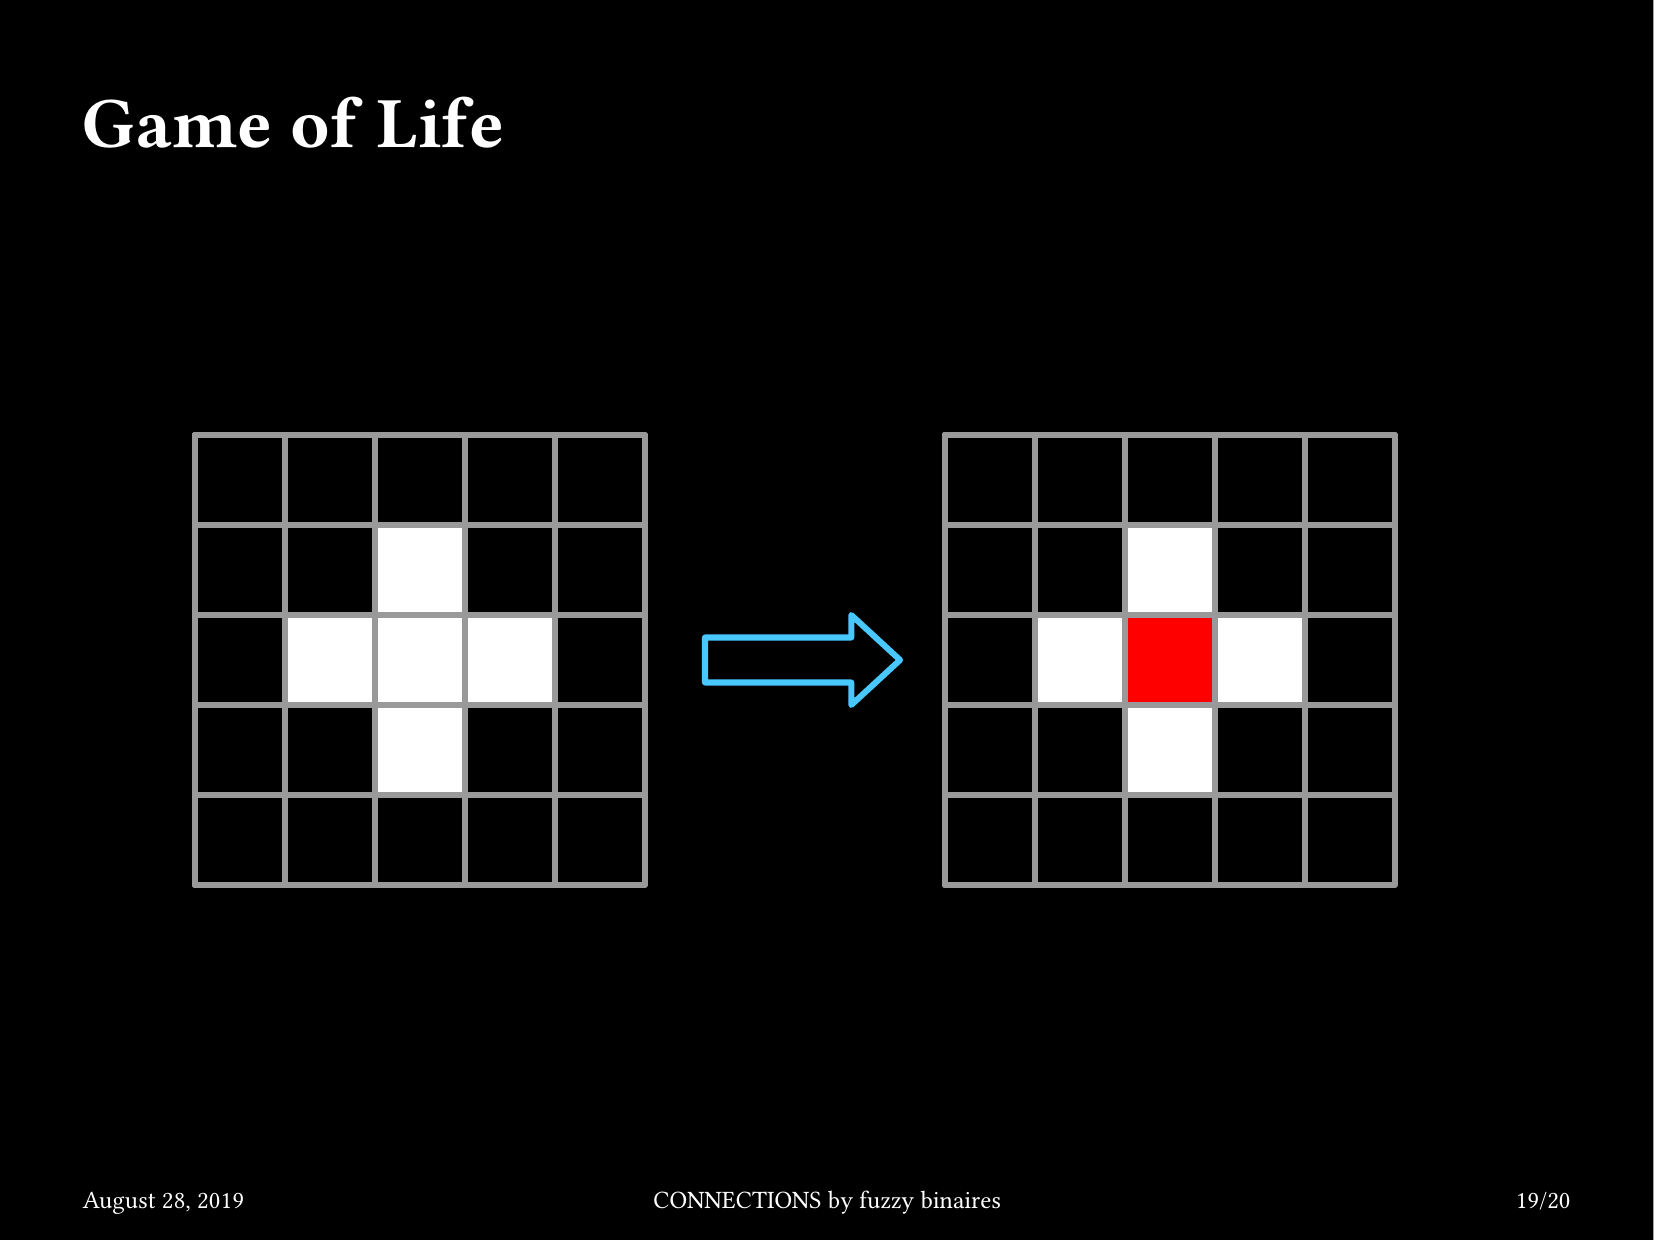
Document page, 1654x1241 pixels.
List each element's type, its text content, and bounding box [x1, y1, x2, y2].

text_box [945, 435, 1396, 886]
text_box [195, 435, 646, 886]
text_box [705, 615, 901, 706]
title Game of Life [82, 49, 1571, 200]
